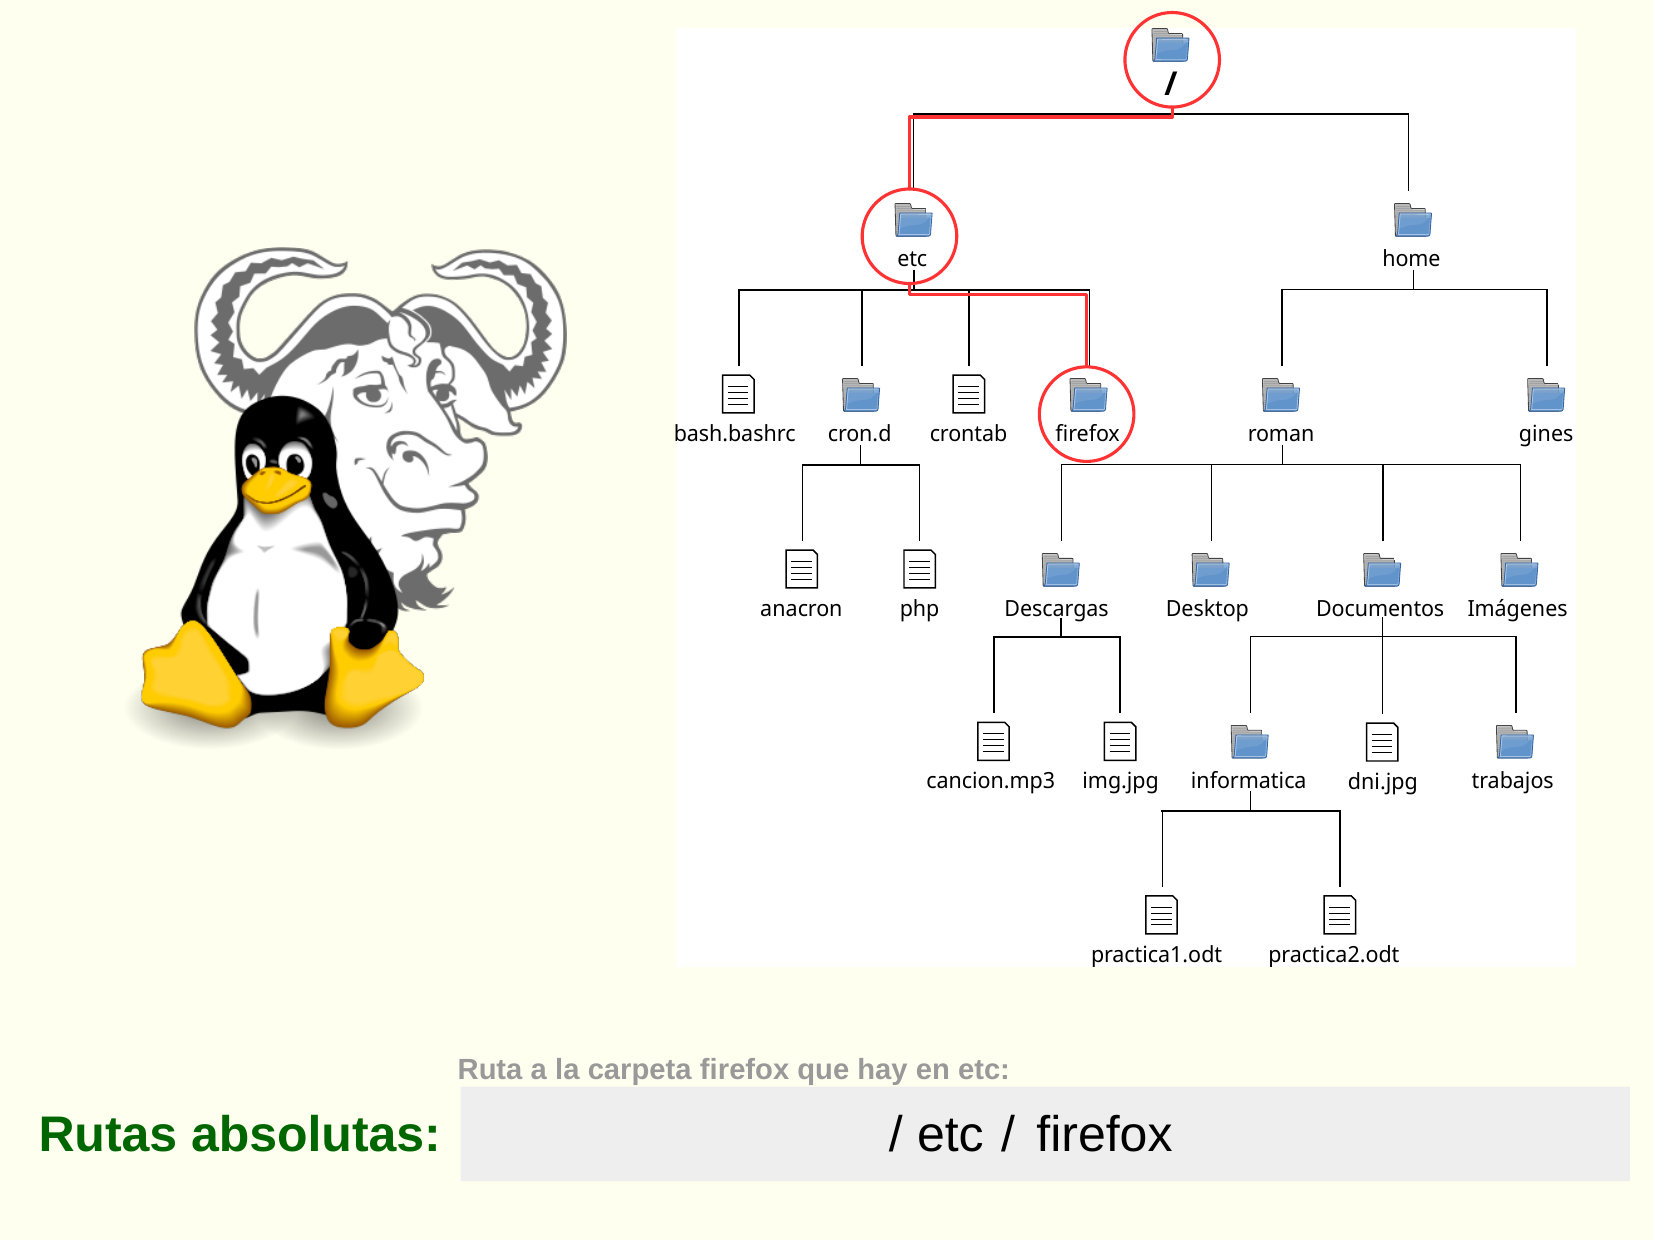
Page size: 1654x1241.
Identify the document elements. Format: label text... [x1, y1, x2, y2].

text_box etc [902, 1098, 986, 1170]
text_box Ruta a la carpeta firefox que hay en etc: [442, 1045, 1026, 1093]
picture [675, 28, 1576, 967]
picture [123, 247, 567, 751]
picture [864, 191, 955, 281]
picture [1041, 369, 1132, 459]
text_box firefox [1021, 1098, 1188, 1170]
text_box / [874, 1098, 902, 1169]
picture [1127, 28, 1217, 105]
text_box [460, 1086, 1630, 1182]
text_box Rutas absolutas: [23, 1098, 457, 1170]
text_box / [986, 1098, 1021, 1170]
